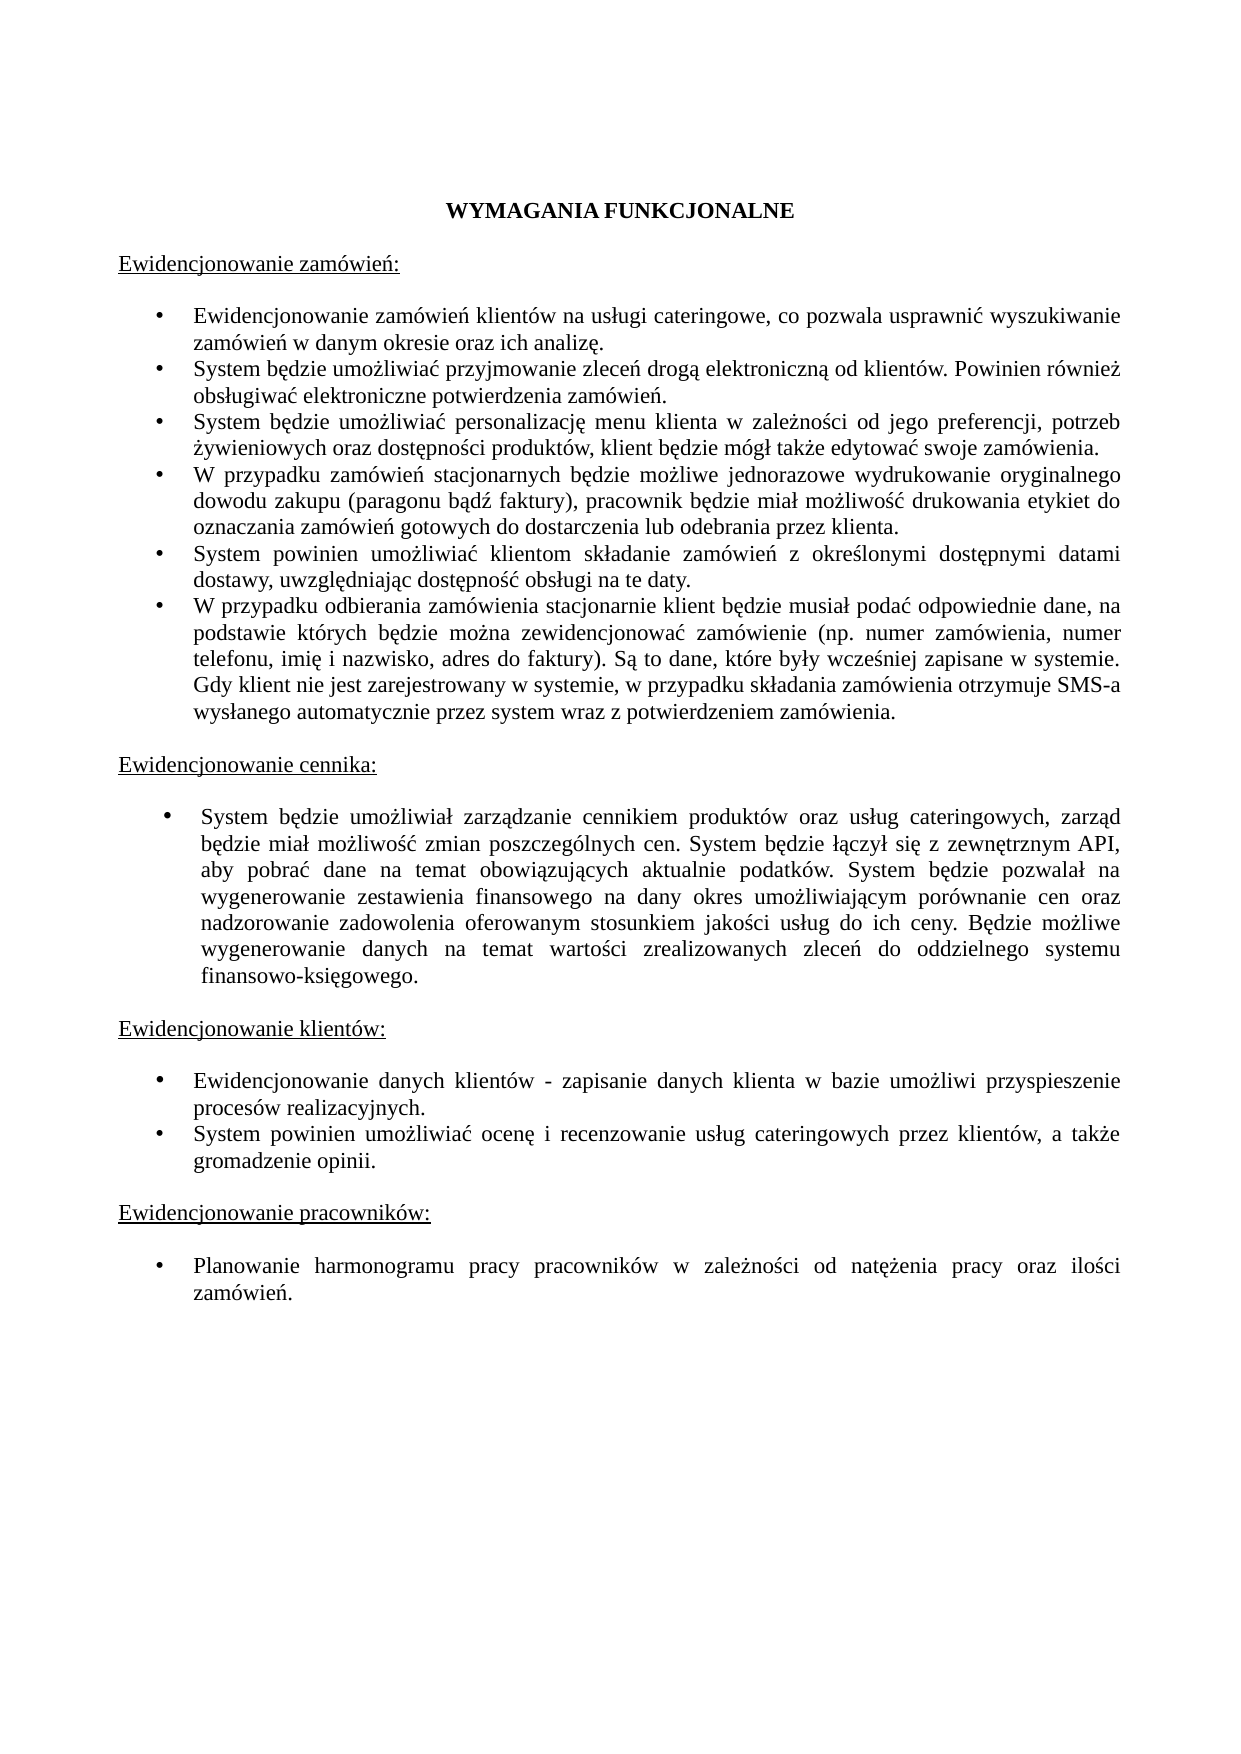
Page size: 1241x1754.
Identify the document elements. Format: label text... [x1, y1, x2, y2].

text Ewidencjonowanie klientów: [118, 1014, 1122, 1041]
text Ewidencjonowanie zamówień: [118, 250, 1122, 276]
list System będzie umożliwiać przyjmowanie zleceń drogą elektroniczną od klientów. Powinien również obsługiwać elektroniczne potwierdzenia zamówień. [156, 355, 1122, 408]
list System będzie umożliwiać personalizację menu klienta w zależności od jego preferencji, potrzeb żywieniowych oraz dostępności produktów, klient będzie mógł także edytować swoje zamówienia. [156, 408, 1122, 461]
list Ewidencjonowanie danych klientów - zapisanie danych klienta w bazie umożliwi przyspieszenie procesów realizacyjnych. [156, 1067, 1122, 1120]
text Ewidencjonowanie pracowników: [118, 1199, 1122, 1226]
list System powinien umożliwiać klientom składanie zamówień z określonymi dostępnymi datami dostawy, uwzględniając dostępność obsługi na te daty. [156, 540, 1122, 592]
text Ewidencjonowanie cennika: [118, 751, 1122, 777]
list Planowanie harmonogramu pracy pracowników w zależności od natężenia pracy oraz ilości zamówień. [156, 1252, 1122, 1305]
list Ewidencjonowanie zamówień klientów na usługi cateringowe, co pozwala usprawnić wyszukiwanie zamówień w danym okresie oraz ich analizę. [156, 303, 1122, 355]
text WYMAGANIA FUNKCJONALNE [118, 197, 1122, 223]
list W przypadku odbierania zamówienia stacjonarnie klient będzie musiał podać odpowiednie dane, na podstawie których będzie można zewidencjonować zamówienie (np. numer zamówienia, numer telefonu, imię i nazwisko, adres do faktury). Są to dane, które były wcześniej zapisane w systemie. Gdy klient nie jest zarejestrowany w systemie, w przypadku składania zamówienia otrzymuje SMS-a wysłanego automatycznie przez system wraz z potwierdzeniem zamówienia. [156, 592, 1122, 724]
list System powinien umożliwiać ocenę i recenzowanie usług cateringowych przez klientów, a także gromadzenie opinii. [156, 1120, 1122, 1173]
list W przypadku zamówień stacjonarnych będzie możliwe jednorazowe wydrukowanie oryginalnego dowodu zakupu (paragonu bądź faktury), pracownik będzie miał możliwość drukowania etykiet do oznaczania zamówień gotowych do dostarczenia lub odebrania przez klienta. [156, 461, 1122, 540]
list System będzie umożliwiał zarządzanie cennikiem produktów oraz usług cateringowych, zarząd będzie miał możliwość zmian poszczególnych cen. System będzie łączył się z zewnętrznym API, aby pobrać dane na temat obowiązujących aktualnie podatków. System będzie pozwalał na wygenerowanie zestawienia finansowego na dany okres umożliwiającym porównanie cen oraz nadzorowanie zadowolenia oferowanym stosunkiem jakości usług do ich ceny. Będzie możliwe wygenerowanie danych na temat wartości zrealizowanych zleceń do oddzielnego systemu finansowo-księgowego. [163, 803, 1122, 988]
